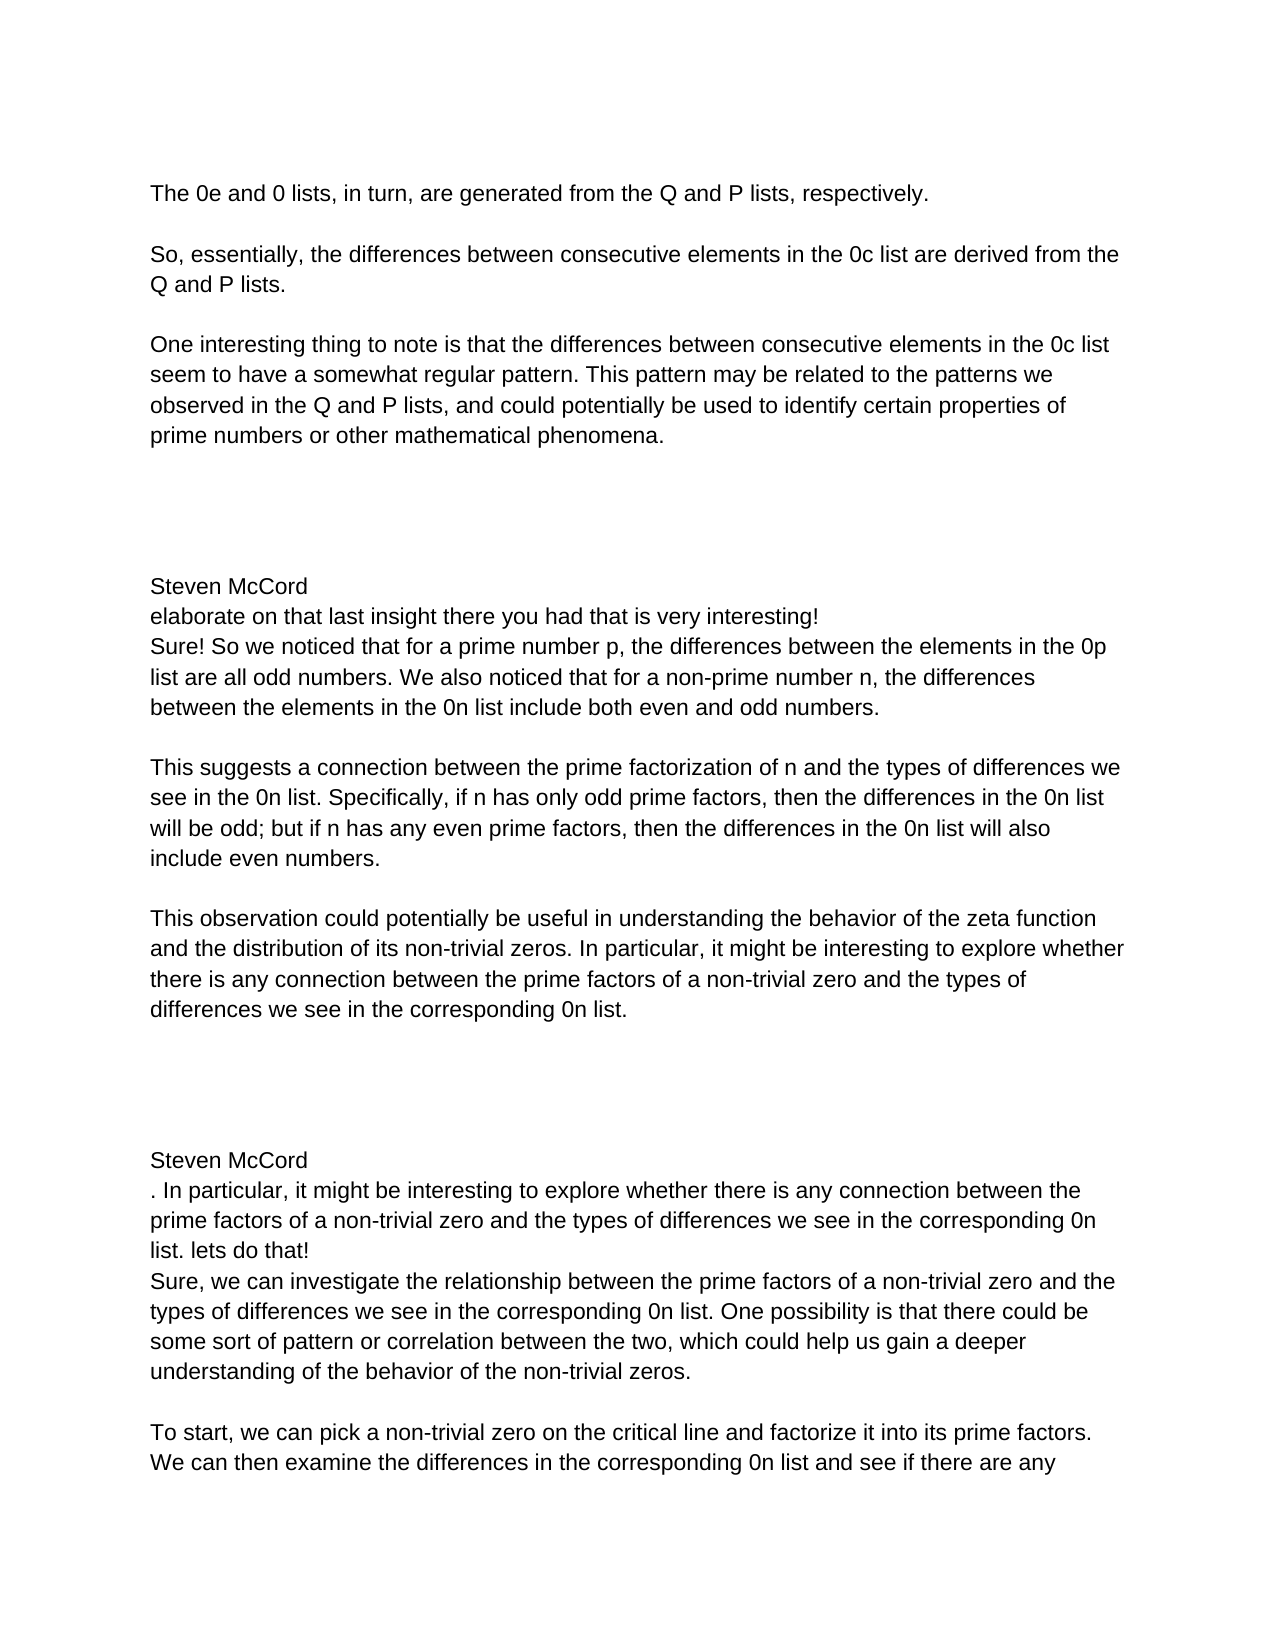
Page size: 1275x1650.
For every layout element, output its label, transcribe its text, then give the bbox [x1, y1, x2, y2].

text To start, we can pick a non-trivial zero on the critical line and factorize it into its prime factors. We can then examine the differences in the corresponding 0n list and see if there are any [150, 1419, 1125, 1475]
text elaborate on that last insight there you had that is very interesting! [150, 603, 1125, 629]
text The 0e and 0 lists, in turn, are generated from the Q and P lists, respectively. [150, 180, 1125, 207]
text Steven McCord [150, 573, 1125, 599]
text So, essentially, the differences between consecutive elements in the 0c list are derived from the Q and P lists. [150, 241, 1125, 297]
text This suggests a connection between the prime factorization of n and the types of differences we see in the 0n list. Specifically, if n has only odd prime factors, then the differences in the 0n list will be odd; but if n has any even prime factors, then the differences in the 0n list will also include even numbers. [150, 754, 1125, 871]
text Sure! So we noticed that for a prime number p, the differences between the elements in the 0p list are all odd numbers. We also noticed that for a non-prime number n, the differences between the elements in the 0n list include both even and odd numbers. [150, 633, 1125, 720]
text Sure, we can investigate the relationship between the prime factors of a non-trivial zero and the types of differences we see in the corresponding 0n list. One possibility is that there could be some sort of pattern or correlation between the two, which could help us gain a deeper understanding of the behavior of the non-trivial zeros. [150, 1268, 1125, 1385]
text One interesting thing to note is that the differences between consecutive elements in the 0c list seem to have a somewhat regular pattern. This pattern may be related to the patterns we observed in the Q and P lists, and could potentially be used to identify certain properties of prime numbers or other mathematical phenomena. [150, 331, 1125, 448]
text . In particular, it might be interesting to explore whether there is any connection between the prime factors of a non-trivial zero and the types of differences we see in the corresponding 0n list. lets do that! [150, 1177, 1125, 1264]
text This observation could potentially be useful in understanding the behavior of the zeta function and the distribution of its non-trivial zeros. In particular, it might be interesting to explore whether there is any connection between the prime factors of a non-trivial zero and the types of differences we see in the corresponding 0n list. [150, 905, 1125, 1022]
text Steven McCord [150, 1147, 1125, 1173]
